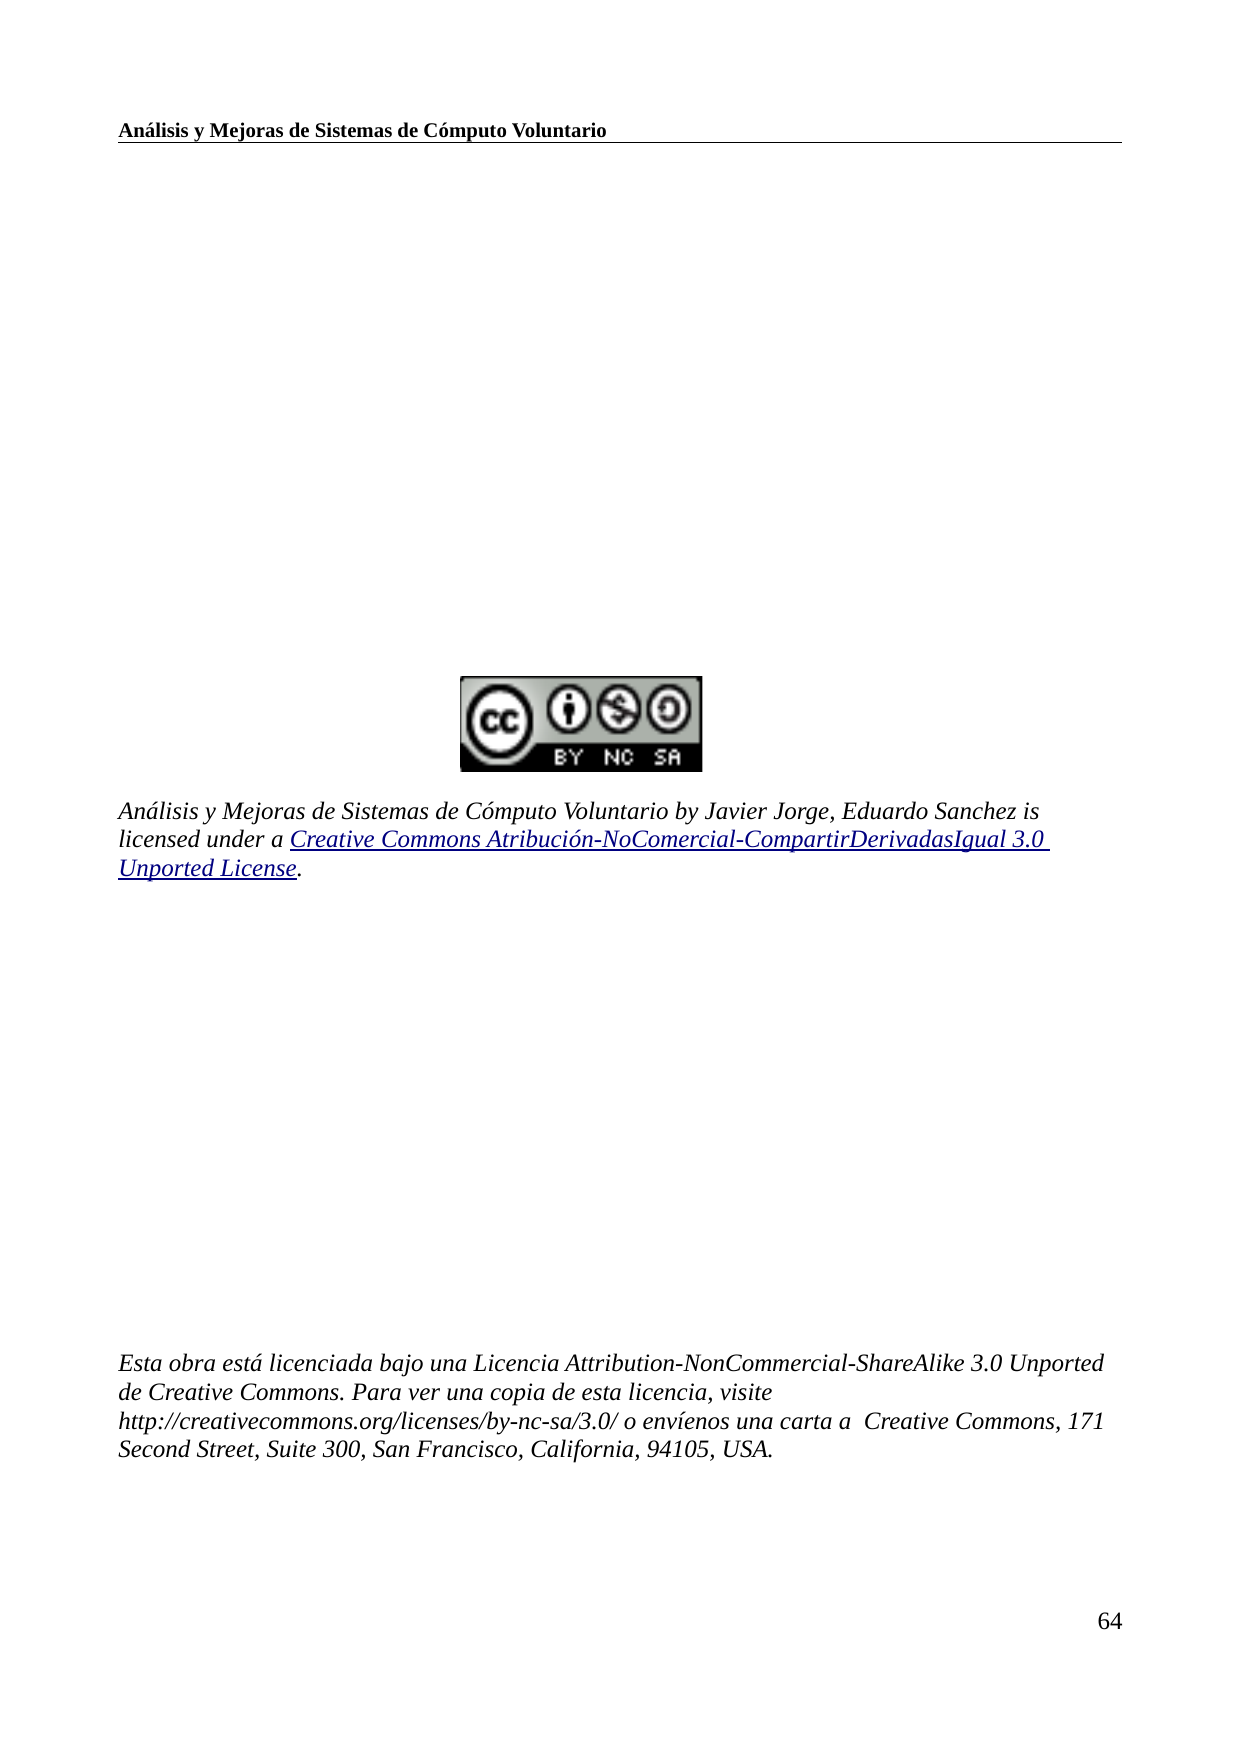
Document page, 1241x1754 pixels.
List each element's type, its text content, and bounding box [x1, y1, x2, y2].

text Esta obra está licenciada bajo una Licencia Attribution-NonCommercial-ShareAlike 3.0 Unported de Creative Commons. Para ver una copia de esta licencia, visite http://creativecommons.org/licenses/by-nc-sa/3.0/ o envíenos una carta a Creative Commons, 171 Second Street, Suite 300, San Francisco, California, 94105, USA. [118, 1348, 1122, 1463]
picture [460, 676, 703, 772]
text Análisis y Mejoras de Sistemas de Cómputo Voluntario by Javier Jorge, Eduardo Sanchez is licensed under a Creative Commons Atribución-NoComercial-CompartirDerivadasIgual 3.0 Unported License. [118, 796, 1122, 882]
